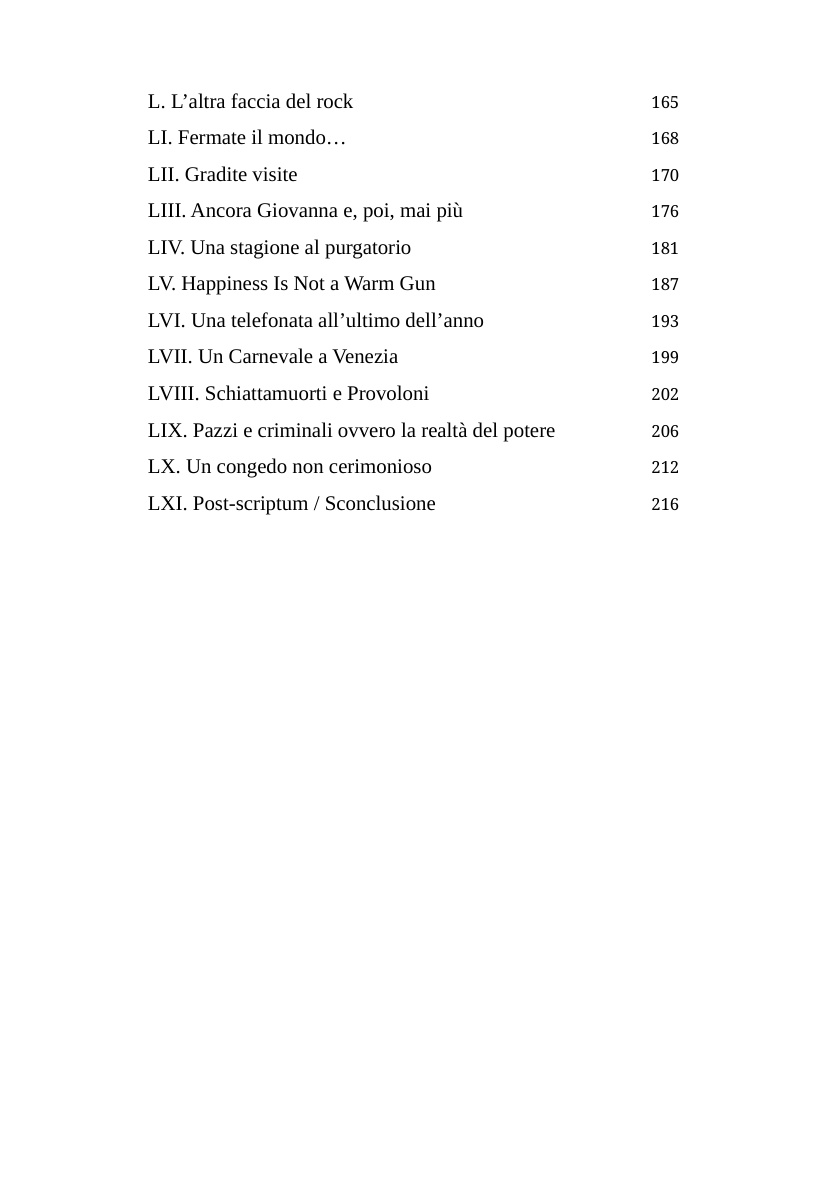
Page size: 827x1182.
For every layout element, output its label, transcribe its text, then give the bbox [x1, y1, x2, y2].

text LX. Un congedo non cerimonioso 212 [148, 454, 679, 478]
text LIV. Una stagione al purgatorio 181 [148, 235, 679, 259]
text LVI. Una telefonata all’ultimo dell’anno 193 [148, 308, 679, 332]
text LIX. Pazzi e criminali ovvero la realtà del potere 206 [148, 418, 679, 442]
text LXI. Post-scriptum / Sconclusione 216 [148, 491, 679, 515]
text LIII. Ancora Giovanna e, poi, mai più 176 [148, 198, 679, 223]
text LII. Gradite visite 170 [148, 162, 679, 186]
text LVII. Un Carnevale a Venezia 199 [148, 344, 679, 369]
text L. L’altra faccia del rock 165 [148, 88, 679, 113]
text LVIII. Schiattamuorti e Provoloni 202 [148, 381, 679, 405]
text LI. Fermate il mondo… 168 [148, 125, 679, 149]
text LV. Happiness Is Not a Warm Gun 187 [148, 271, 679, 296]
